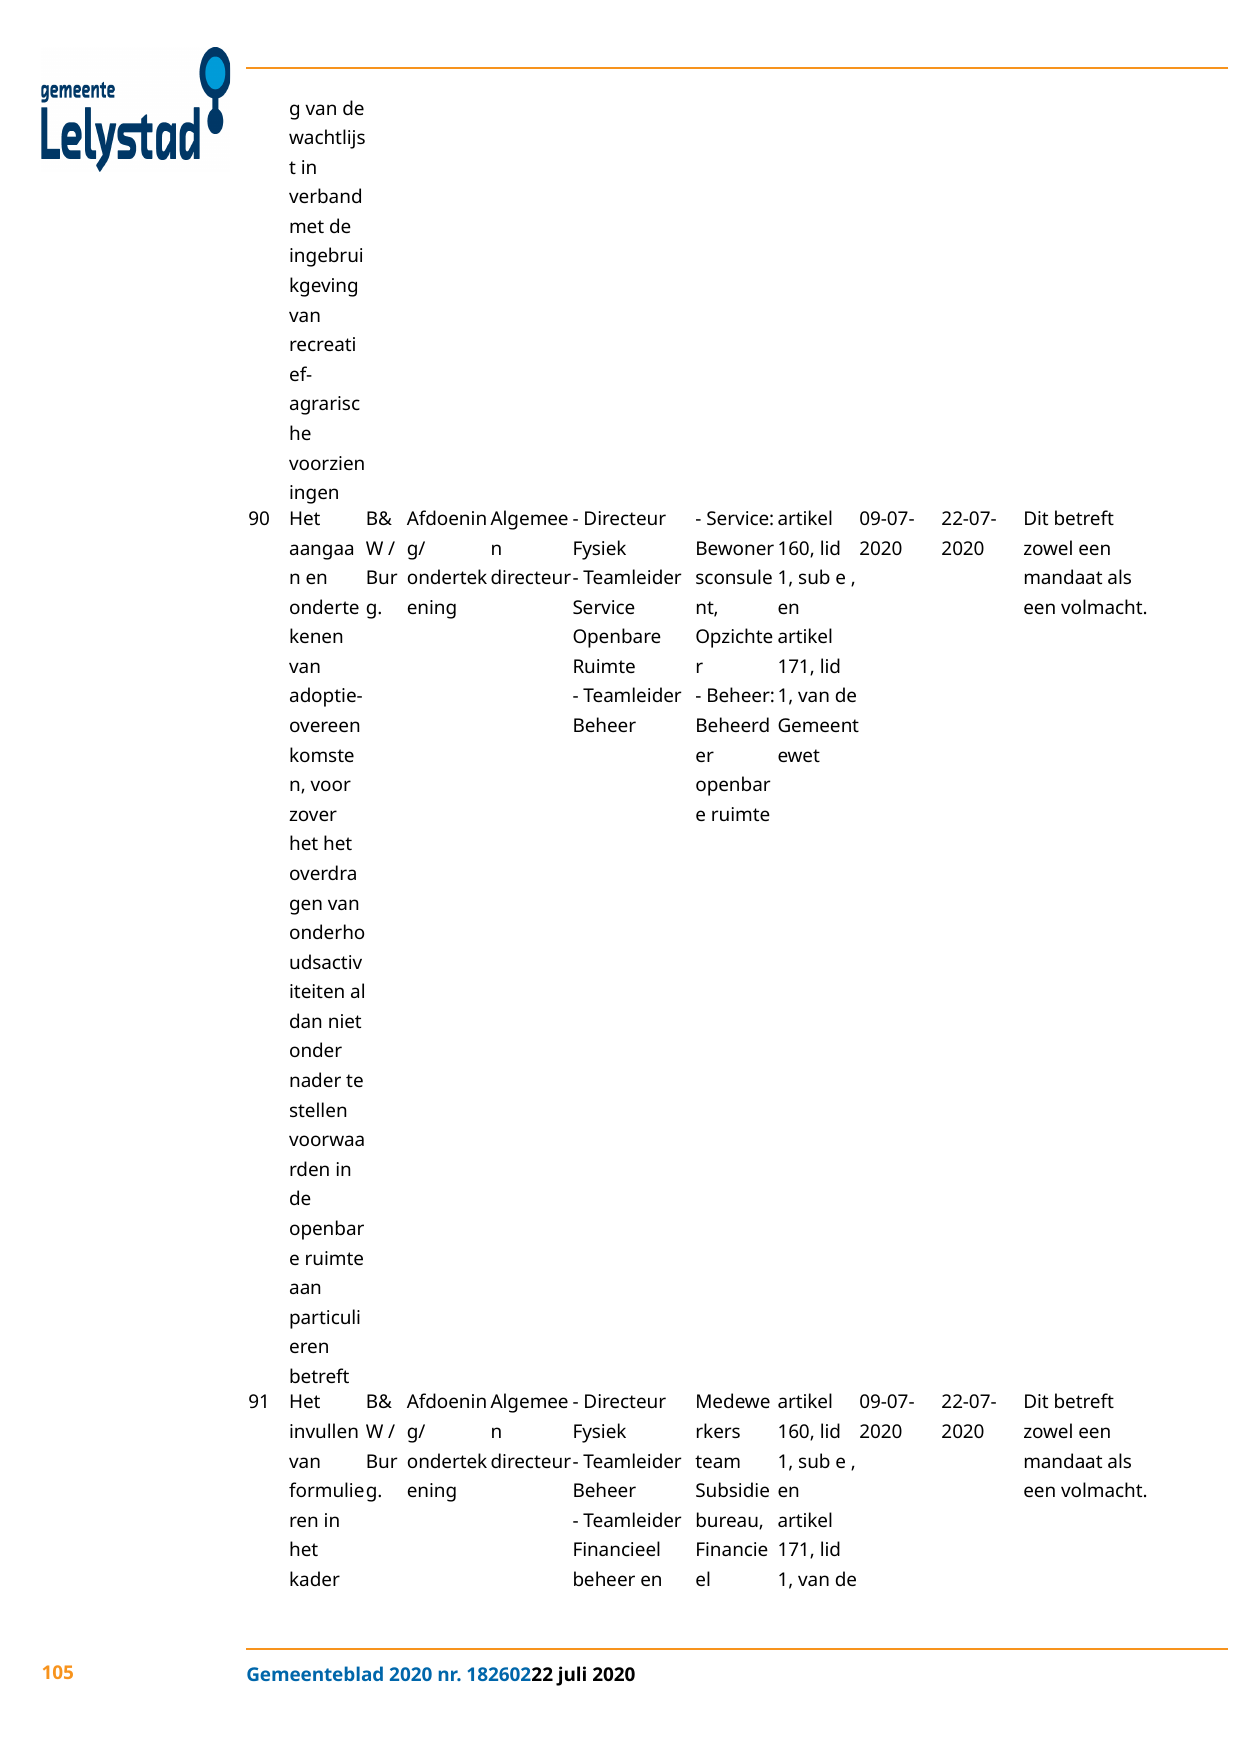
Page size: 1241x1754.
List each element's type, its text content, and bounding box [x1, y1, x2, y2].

picture [41, 47, 231, 172]
table_cell Afdoening/ondertekening [407, 505, 490, 1389]
table_cell Dit betreft zowel een mandaat als een volmacht. [1023, 1389, 1152, 1592]
table_cell - Directeur Fysiek - Teamleider Service Openbare Ruimte - Teamleider Beheer [572, 505, 695, 1389]
table_cell 22-07-2020 [941, 1389, 1023, 1592]
table_cell [859, 95, 941, 505]
table_cell [490, 95, 572, 505]
table_cell Medewerkers team Subsidiebureau, Financieel [695, 1389, 777, 1592]
table_cell Afdoening/ondertekening [407, 1389, 490, 1592]
table_cell Dit betreft zowel een mandaat als een volmacht. [1023, 505, 1152, 1389]
table_cell [1023, 95, 1152, 505]
table_cell 09-07-2020 [859, 1389, 941, 1592]
table_cell [941, 95, 1023, 505]
table_cell artikel 160, lid 1, sub e , en artikel 171, lid 1, van de [777, 1389, 859, 1592]
table_cell 22-07-2020 [941, 505, 1023, 1389]
table_cell Het invullen van formulieren in het kader [289, 1389, 366, 1592]
table_cell - Directeur Fysiek - Teamleider Beheer - Teamleider Financieel beheer en [572, 1389, 695, 1592]
table_cell [407, 95, 490, 505]
table_cell g van de wachtlijst in verband met de ingebruikgeving van recreatief-agrarische voorzieningen [289, 95, 366, 505]
table_cell [366, 95, 407, 505]
table_cell Het aangaan en ondertekenen van adoptie-overeenkomsten, voor zover het het overdragen van onderhoudsactiviteiten al dan niet onder nader te stellen voorwaarden in de openbare ruimte aan particulieren betreft [289, 505, 366, 1389]
table_cell - Service: Bewonersconsulent, Opzichter - Beheer: Beheerder openbare ruimte [695, 505, 777, 1389]
table_cell Algemeen directeur [490, 505, 572, 1389]
table_cell Algemeen directeur [490, 1389, 572, 1592]
table_cell B&W / Burg. [366, 1389, 407, 1592]
table_cell 91 [248, 1389, 289, 1592]
table_cell [777, 95, 859, 505]
table_cell artikel 160, lid 1, sub e , en artikel 171, lid 1, van de Gemeentewet [777, 505, 859, 1389]
table_cell [695, 95, 777, 505]
table_cell 09-07-2020 [859, 505, 941, 1389]
table_cell [248, 95, 289, 505]
table_cell [572, 95, 695, 505]
table_cell 90 [248, 505, 289, 1389]
table_cell B&W / Burg. [366, 505, 407, 1389]
